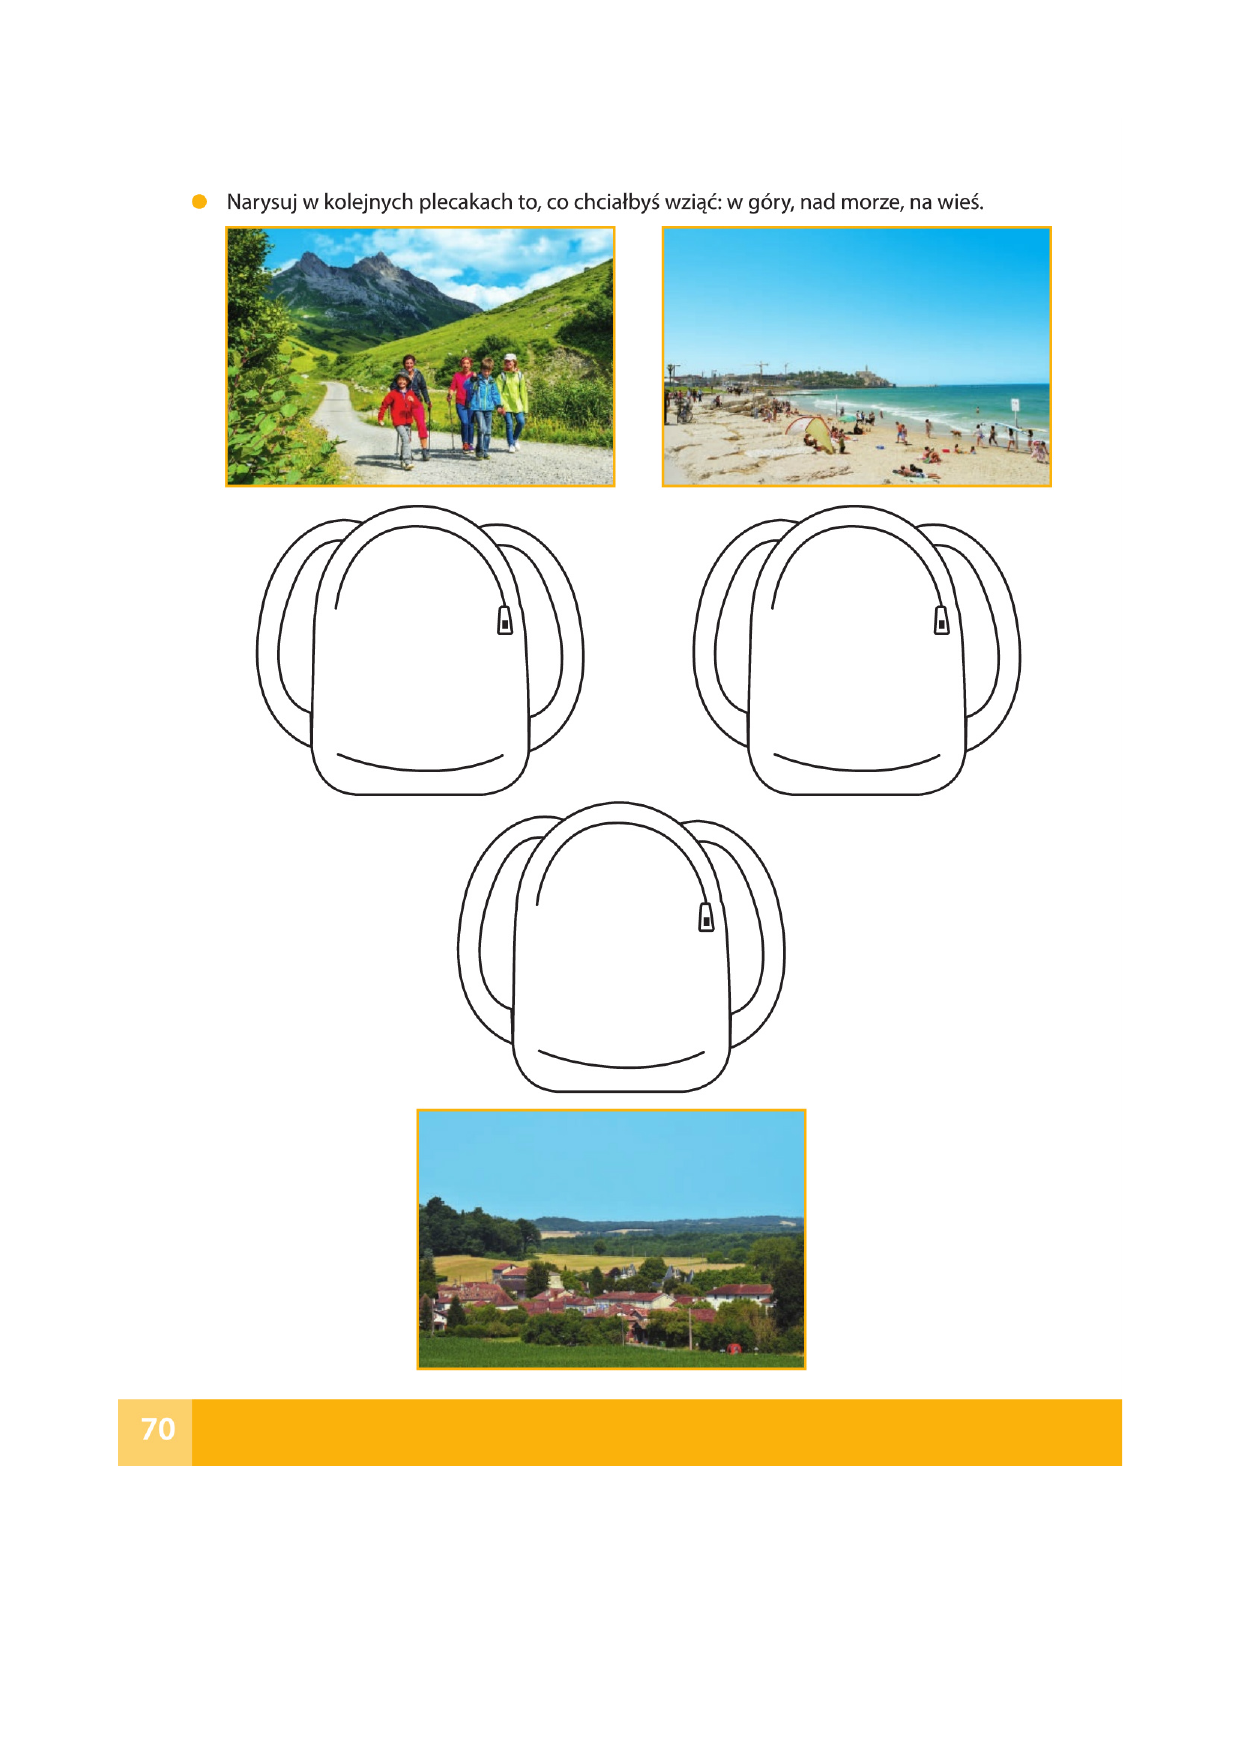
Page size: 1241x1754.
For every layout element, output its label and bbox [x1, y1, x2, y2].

picture [118, 118, 1123, 1466]
